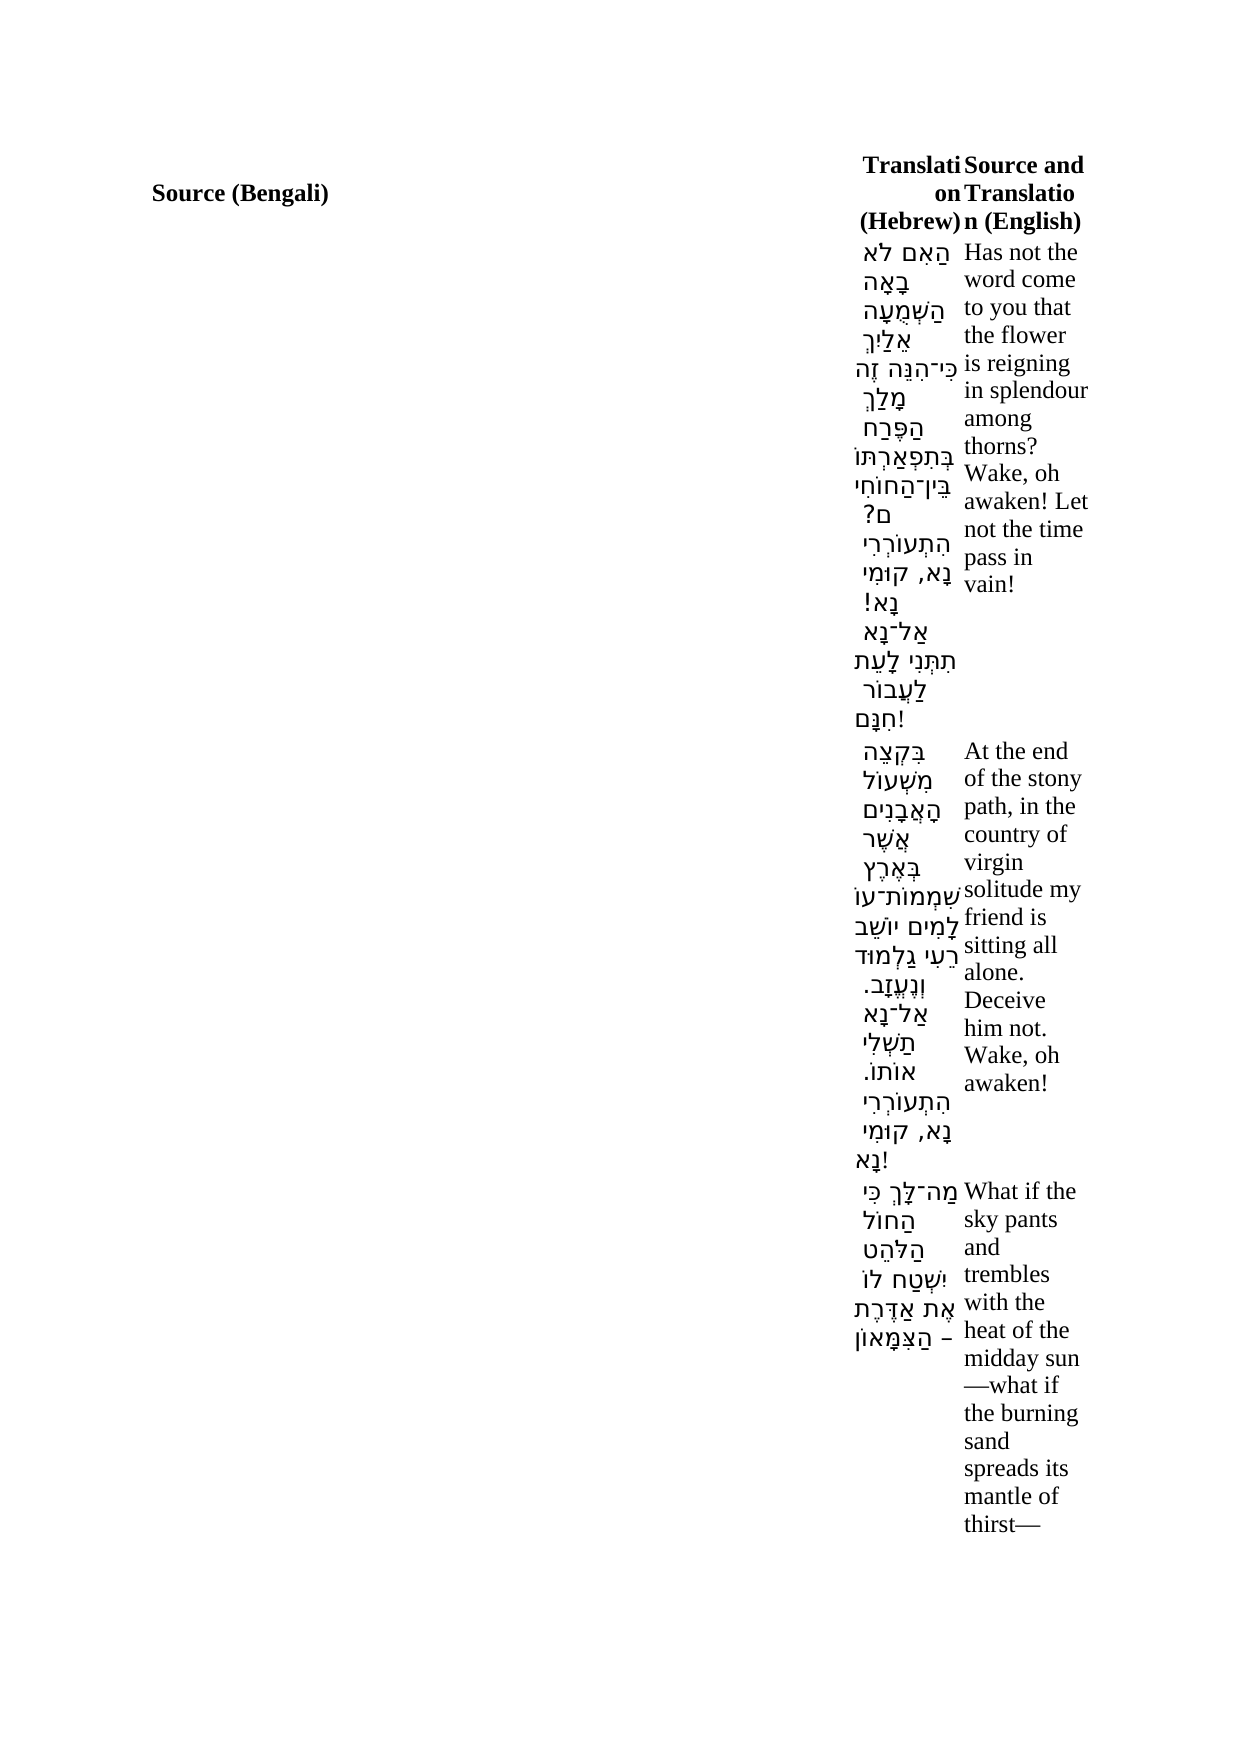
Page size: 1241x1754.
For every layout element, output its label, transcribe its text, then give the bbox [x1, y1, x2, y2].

table_header Source and Translation (English) [962, 150, 1090, 236]
table_cell At the end of the stony path, in the country of virgin solitude my friend is sitting all alone. Deceive him not. Wake, oh awaken! [962, 735, 1090, 1176]
table_cell What if the sky pants and trembles with the heat of the midday sun—what if the burning sand spreads its mantle of thirst— [962, 1176, 1090, 1539]
table_header Source (Bengali) [150, 150, 852, 236]
table_cell בִּקְצֵה מִשְׁעוֹל הָאֲבָנִים אֲשֶׁר בְּאֶרֶץ שִׁמְמוֹת־עוֹלָמִים יוֹשֵׁב רֵעִי גַלְמוּד וְנֶעֱזָב. אַל־נָא תַשְׁלִי אוֹתוֹ. הִתְעוֹרְרִי נָא, קוּמִי נָא! [853, 735, 962, 1176]
table_cell הַאִם לֹא בָאָה הַשְּׁמֻעָה אֵלַיִךְ כִּי־הִנֵּה זֶה מָלַךְ הַפֶּרַח בְּתִפְאַרְתּוֹ בֵּין־הַחוֹחִים? הִתְעוֹרְרִי נָא, קוּמִי נָא! אַל־נָא תִתְּנִי לָעֵת לַעֲבוֹר חִנָּם! [853, 236, 962, 735]
table_cell Has not the word come to you that the flower is reigning in splendour among thorns? Wake, oh awaken! Let not the time pass in vain! [962, 236, 1090, 735]
table_header Translation (Hebrew) [853, 150, 962, 236]
table_cell מַה־לָּךְ כִּי הַחוֹל הַלֹּהֵט יִשְׁטַח לוֹ אֶת אַדֶּרֶת הַצִּמָּאוֹן – [853, 1176, 962, 1539]
